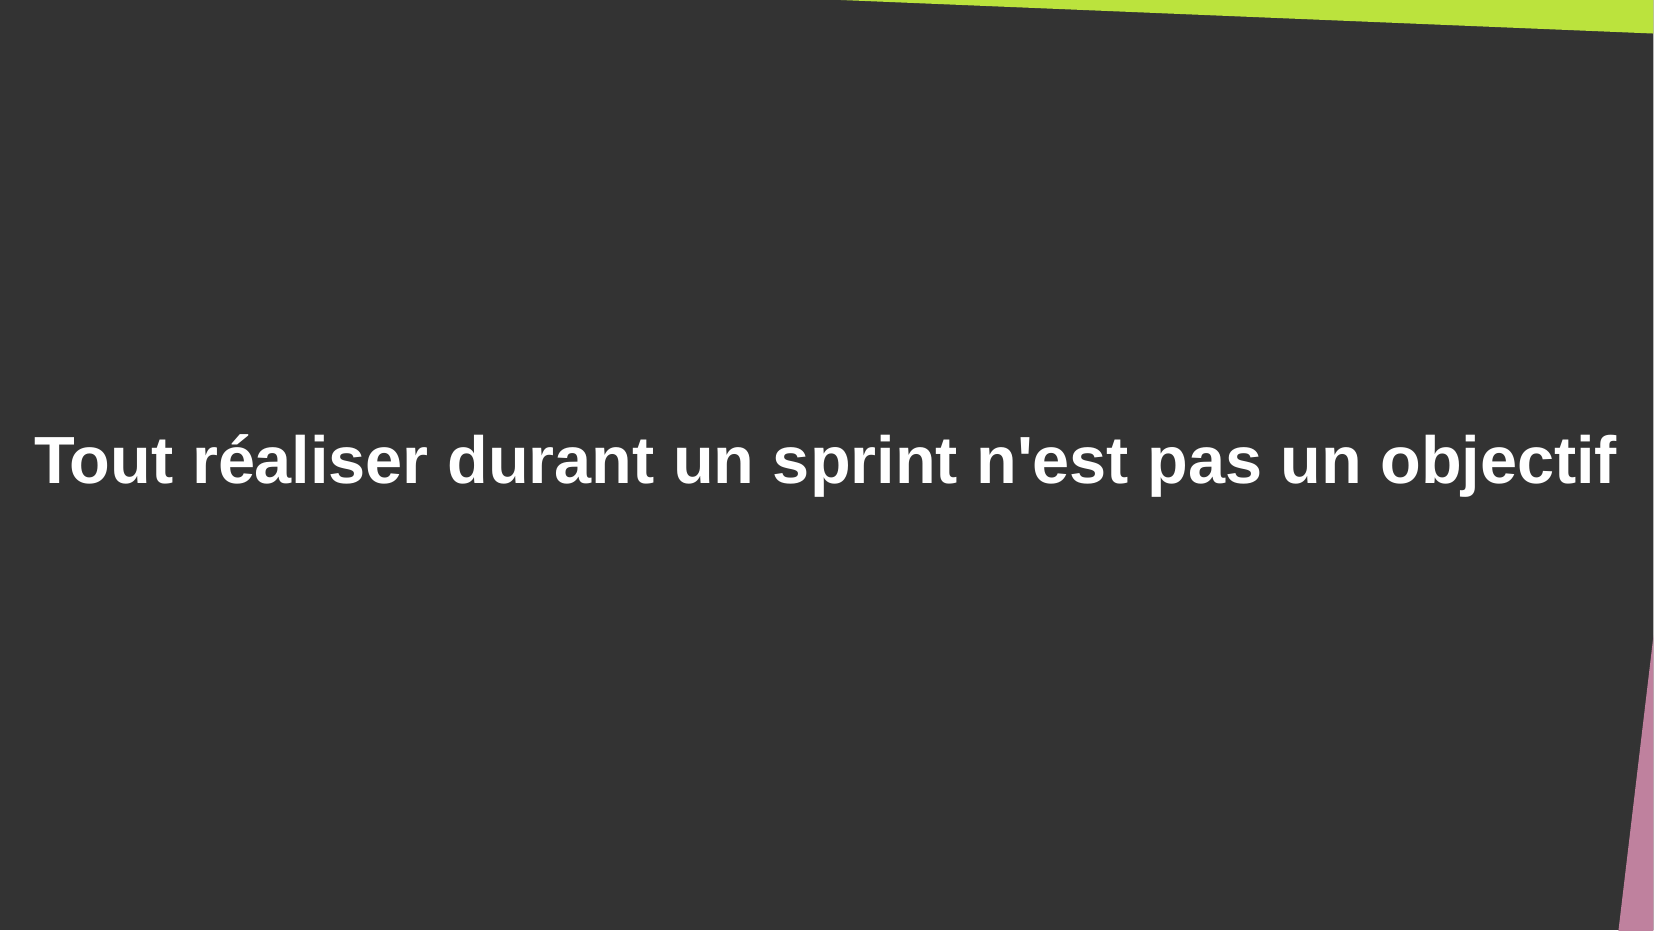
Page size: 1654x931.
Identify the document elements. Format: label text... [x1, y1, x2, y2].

text_box [1618, 631, 1654, 931]
text_box [840, 0, 1654, 34]
title Tout réaliser durant un sprint n'est pas un objectif [31, 423, 1622, 507]
